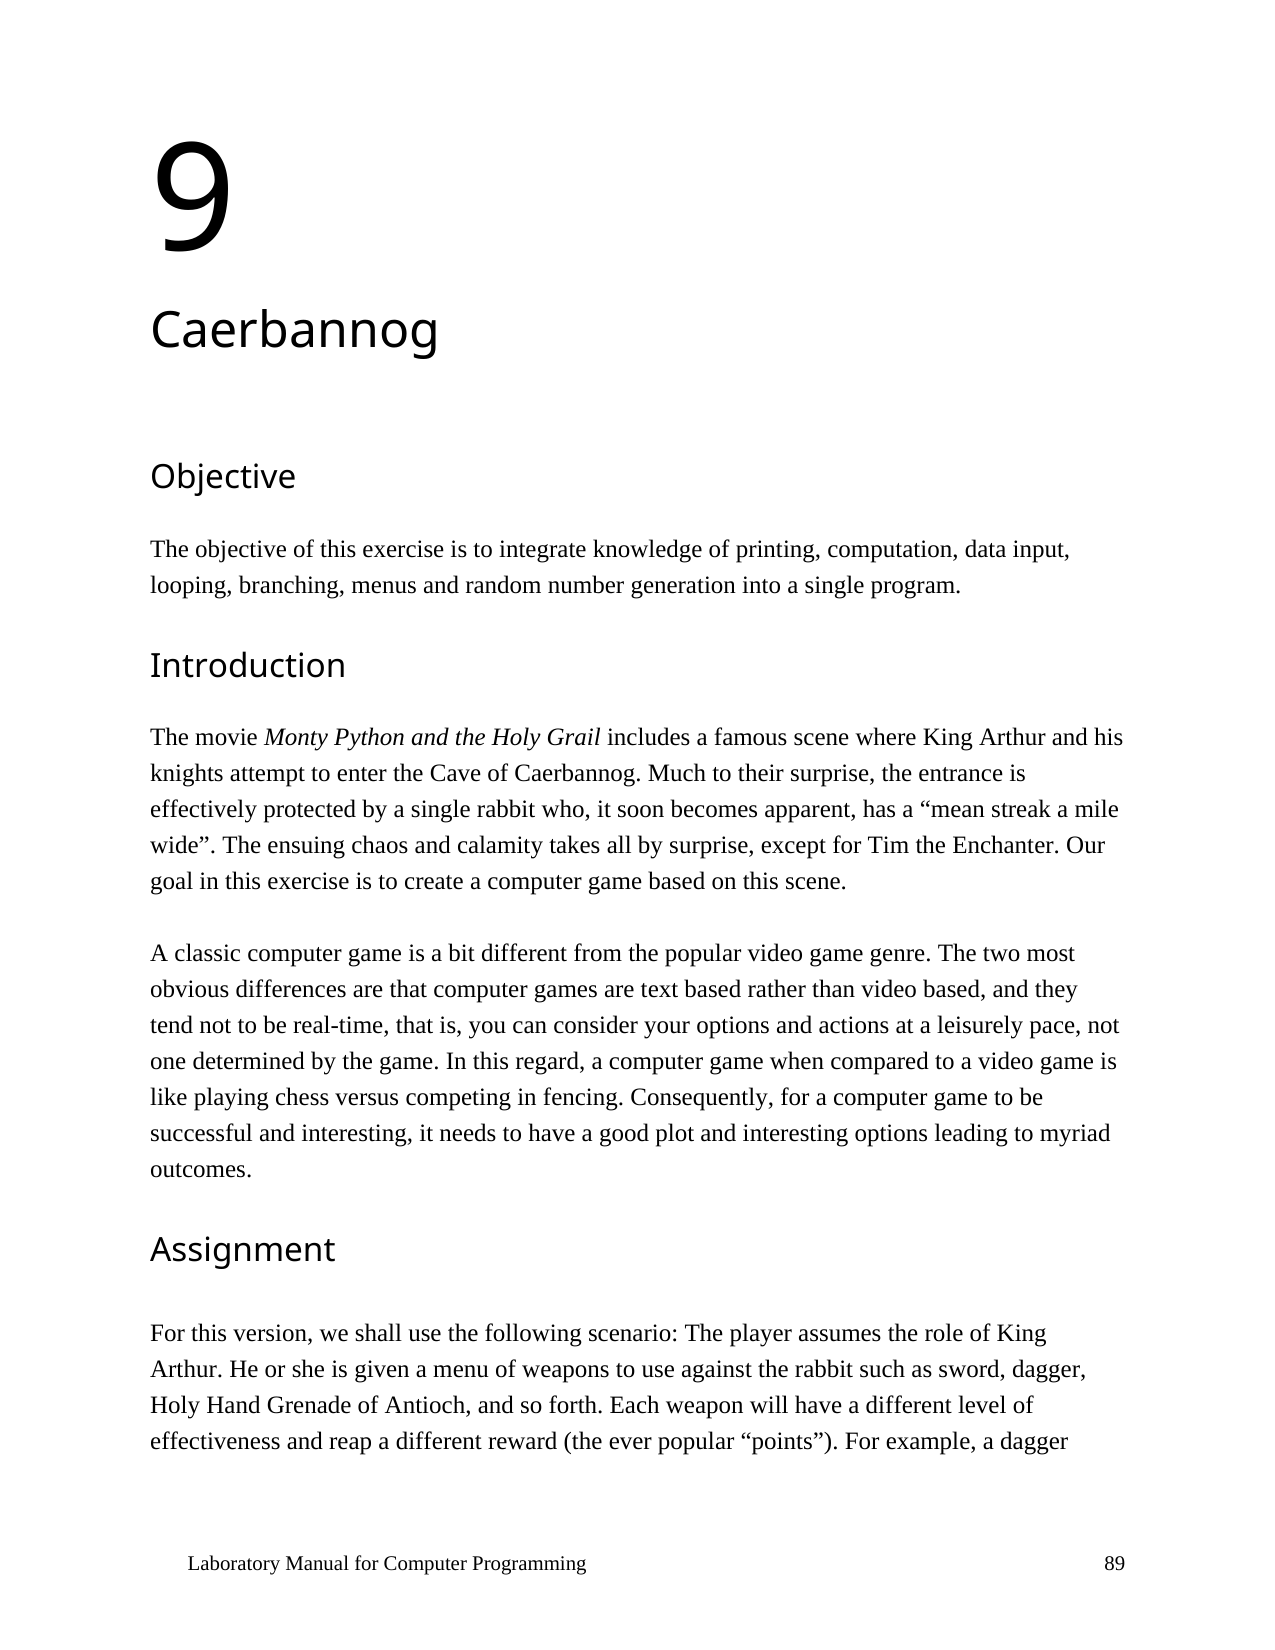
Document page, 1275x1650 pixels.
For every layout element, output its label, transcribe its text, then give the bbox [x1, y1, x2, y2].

subtitle Objective [150, 453, 1125, 499]
text Assignment [150, 1226, 1125, 1271]
text A classic computer game is a bit different from the popular video game genre. The two most obvious differences are that computer games are text based rather than video based, and they tend not to be real-time, that is, you can consider your options and actions at a leisurely pace, not one determined by the game. In this regard, a computer game when compared to a video game is like playing chess versus competing in fencing. Consequently, for a computer game to be successful and interesting, it needs to have a good plot and interesting options leading to myriad outcomes. [150, 938, 1125, 1182]
subtitle Introduction [150, 642, 1125, 687]
text The objective of this exercise is to integrate knowledge of printing, computation, data input, looping, branching, menus and random number generation into a single program. [150, 534, 1125, 599]
title Caerbannog [150, 294, 1125, 362]
text For this version, we shall use the following scenario: The player assumes the role of King Arthur. He or she is given a menu of weapons to use against the rabbit such as sword, dagger, Holy Hand Grenade of Antioch, and so forth. Each weapon will have a different level of effectiveness and reap a different reward (the ever popular “points”). For example, a dagger [150, 1318, 1125, 1455]
text The movie Monty Python and the Holy Grail includes a famous scene where King Arthur and his knights attempt to enter the Cave of Caerbannog. Much to their surprise, the entrance is effectively protected by a single rabbit who, it soon becomes apparent, has a “mean streak a mile wide”. The ensuing chaos and calamity takes all by surprise, except for Tim the Enchanter. Our goal in this exercise is to create a computer game based on this scene. [150, 722, 1125, 895]
title 9 [150, 90, 1125, 294]
